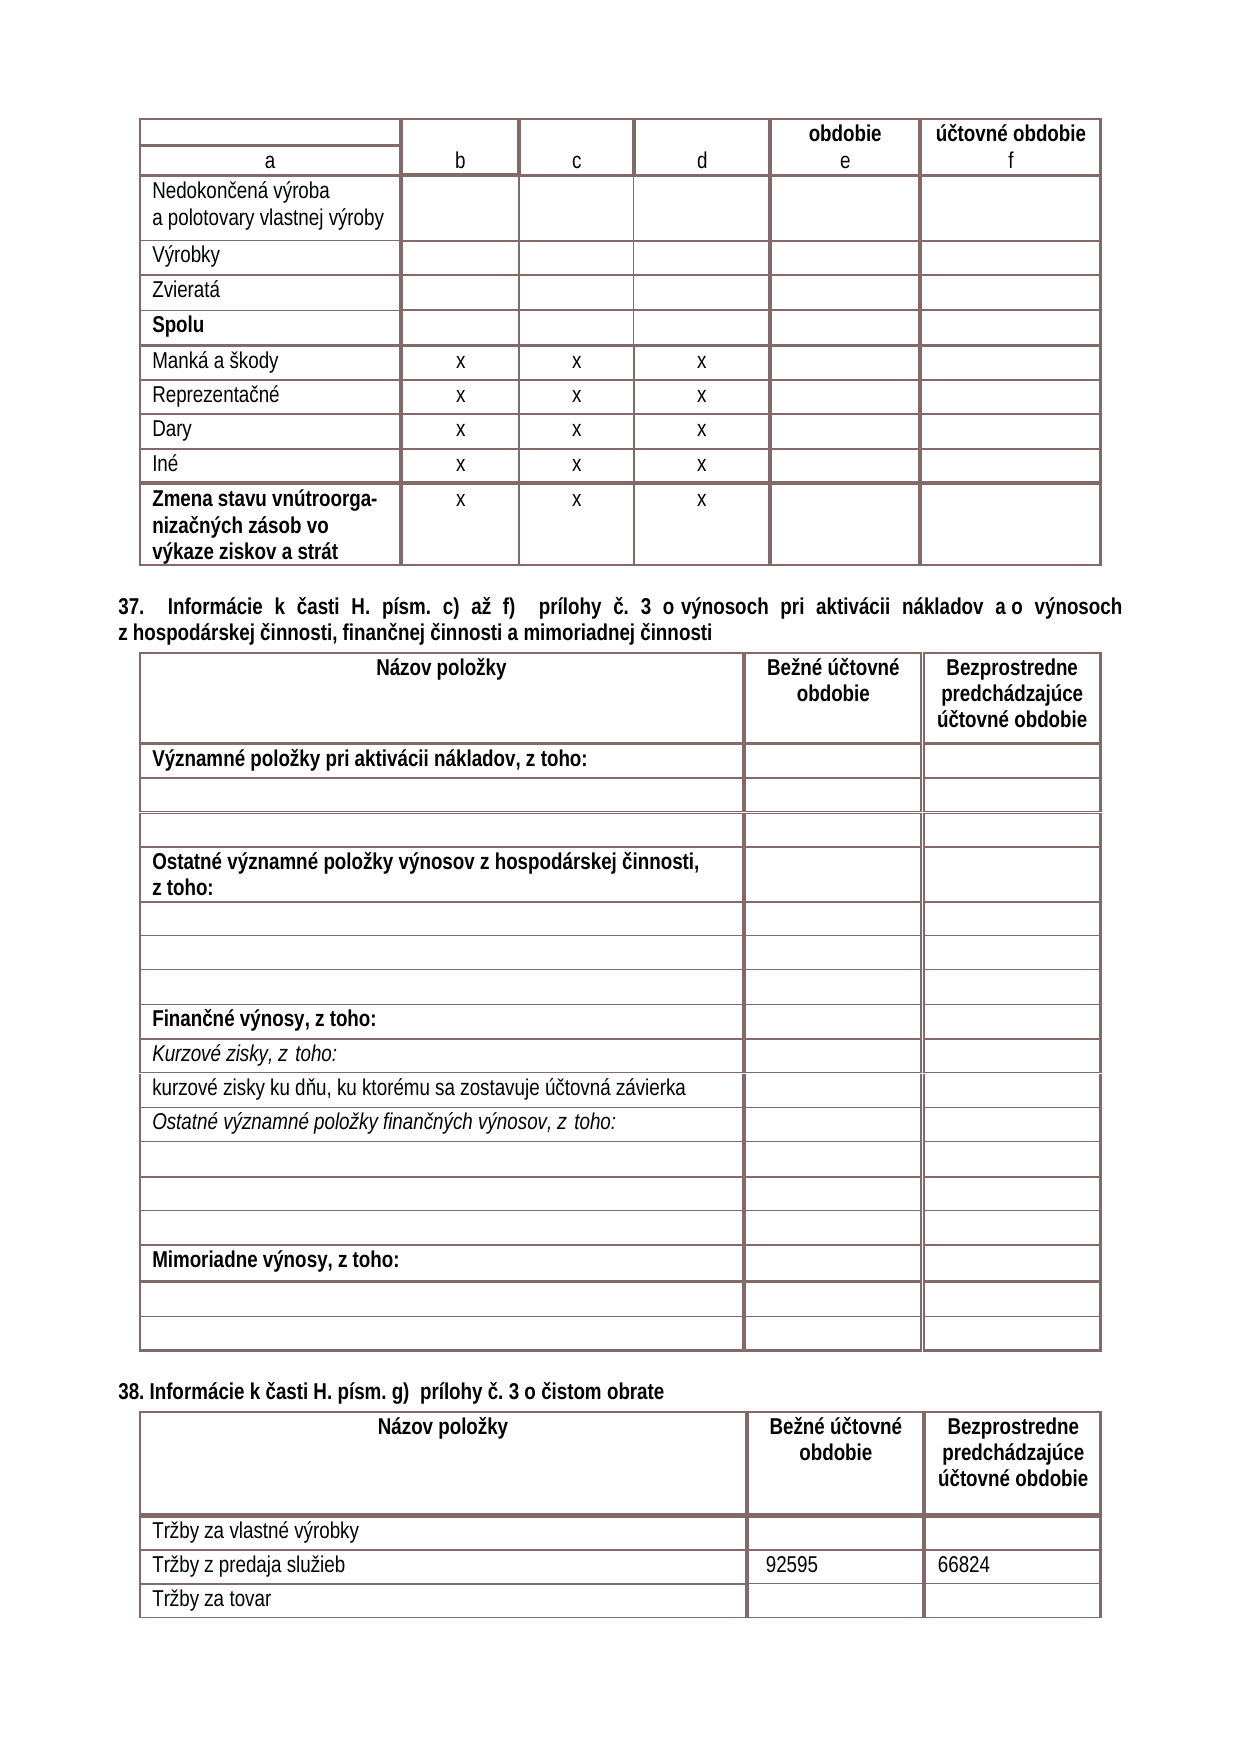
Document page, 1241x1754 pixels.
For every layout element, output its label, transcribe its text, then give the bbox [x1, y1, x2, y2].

table_cell [141, 1283, 742, 1316]
table_header Bezprostredne predchádzajúce účtovné obdobie [925, 654, 1099, 742]
table_cell Reprezentačné [141, 381, 399, 413]
table_cell x [635, 347, 768, 379]
table_cell [925, 779, 1099, 811]
table_cell x [520, 450, 633, 481]
table_cell Spolu [141, 311, 399, 344]
table_cell [520, 311, 633, 344]
table_cell [634, 177, 768, 240]
table_cell [925, 745, 1099, 777]
table_header Bezprostredne predchádzajúce účtovné obdobie [926, 1413, 1099, 1513]
table_header Názov položky [141, 1413, 745, 1513]
table_cell [746, 1074, 920, 1107]
table_cell [925, 1040, 1099, 1072]
table_cell Nedokončená výroba a polotovary vlastnej výroby [141, 177, 399, 240]
table_cell [746, 814, 920, 846]
table_cell [141, 1211, 742, 1244]
table_header Bežné účtovné obdobie [749, 1413, 922, 1513]
table_cell obdobie [772, 120, 918, 147]
table_cell [746, 903, 920, 935]
table_cell Ostatné významné položky výnosov z hospodárskej činnosti, z toho: [141, 848, 742, 901]
table_cell [634, 242, 768, 274]
table_cell [922, 276, 1099, 309]
table_cell 92595 [749, 1551, 922, 1583]
table_cell x [403, 347, 518, 379]
table_cell [925, 1246, 1099, 1280]
table_cell x [403, 415, 518, 448]
table_cell [922, 242, 1099, 274]
table_cell f [922, 147, 1099, 174]
table_cell [772, 381, 918, 413]
table_cell a [141, 147, 399, 174]
table_cell [521, 120, 632, 147]
table_cell x [520, 381, 633, 413]
table_cell účtovné obdobie [922, 120, 1099, 147]
table_cell Dary [141, 415, 399, 448]
table_cell [925, 1178, 1099, 1210]
table_cell x [403, 381, 518, 413]
table_cell Tržby z predaja služieb [141, 1551, 745, 1583]
table_cell x [635, 485, 768, 564]
table_cell [141, 936, 742, 969]
table_cell [636, 120, 768, 147]
table_cell Významné položky pri aktivácii nákladov, z toho: [141, 745, 742, 777]
text 38. Informácie k časti H. písm. g) prílohy č. 3 o čistom obrate [118, 1378, 1122, 1404]
table_cell Tržby za tovar [141, 1585, 745, 1617]
table_cell [925, 1005, 1099, 1038]
table_cell c [521, 147, 632, 174]
table_cell [922, 381, 1099, 413]
table_cell [746, 970, 920, 1004]
table_cell Finančné výnosy, z toho: [141, 1005, 742, 1038]
table_cell [749, 1518, 922, 1549]
table_cell [925, 1317, 1099, 1349]
table_cell x [403, 485, 518, 564]
table_header Názov položky [141, 654, 742, 742]
table_cell d [636, 147, 768, 174]
table_cell Ostatné významné položky finančných výnosov, z toho: [141, 1108, 742, 1141]
table_cell [772, 347, 918, 379]
table_cell [141, 1317, 742, 1349]
table_cell [141, 903, 742, 935]
table_cell Zmena stavu vnútroorga-nizačných zásob vo výkaze ziskov a strát [141, 485, 399, 564]
table_cell [926, 1584, 1099, 1617]
table_cell x [403, 450, 518, 481]
table_cell kurzové zisky ku dňu, ku ktorému sa zostavuje účtovná závierka [141, 1074, 742, 1107]
table_cell [925, 1074, 1099, 1107]
table_cell [403, 120, 517, 147]
table_cell [746, 745, 920, 777]
table_cell [746, 1246, 920, 1280]
table_cell [746, 779, 920, 811]
table_cell e [772, 147, 918, 174]
table_cell x [635, 450, 768, 481]
table_cell [925, 903, 1099, 935]
table_cell [141, 970, 742, 1004]
table_cell Iné [141, 450, 399, 481]
table_cell [520, 242, 633, 274]
table_cell [746, 1005, 920, 1038]
table_cell [922, 177, 1099, 240]
table_cell [772, 415, 918, 448]
table_cell [922, 311, 1099, 344]
table_cell 66824 [926, 1551, 1099, 1583]
table_cell [925, 1142, 1099, 1176]
table_cell [141, 814, 742, 846]
table_cell [925, 1108, 1099, 1141]
table_cell [749, 1584, 922, 1617]
table_cell [925, 814, 1099, 846]
table_cell [520, 276, 633, 309]
table_header [141, 120, 399, 144]
table_cell [141, 1142, 742, 1176]
table_cell [141, 779, 742, 811]
table_cell [772, 450, 918, 481]
table_cell Výrobky [141, 241, 399, 274]
table_cell [746, 1178, 920, 1210]
table_cell [520, 177, 633, 240]
table_cell [634, 276, 768, 309]
table_cell Zvieratá [141, 276, 399, 310]
table_cell Manká a škody [141, 347, 399, 379]
table_cell [634, 311, 768, 344]
table_cell [922, 450, 1099, 481]
table_cell [926, 1518, 1099, 1549]
table_cell [925, 1211, 1099, 1244]
table_cell [925, 970, 1099, 1004]
table_cell [746, 1040, 920, 1072]
table_cell Kurzové zisky, z toho: [141, 1040, 742, 1072]
table_cell [925, 1283, 1099, 1316]
table_cell x [520, 415, 633, 448]
table_cell [746, 1142, 920, 1176]
table_cell [746, 848, 920, 901]
table_cell [925, 936, 1099, 969]
table_cell x [635, 381, 768, 413]
table_cell x [520, 485, 633, 564]
table_cell [772, 242, 918, 274]
table_cell Tržby za vlastné výrobky [141, 1518, 745, 1549]
table_cell x [635, 415, 768, 448]
table_cell [922, 347, 1099, 379]
table_cell [403, 242, 518, 274]
table_cell [922, 485, 1099, 564]
table_cell [772, 311, 918, 344]
table_cell [772, 177, 918, 240]
table_cell b [403, 147, 517, 173]
table_cell [403, 177, 518, 240]
text 37. Informácie k časti H. písm. c) až f) prílohy č. 3 o výnosoch pri aktivácii nákladov a o výnosoch z hospodárskej činnosti, finančnej činnosti a mimoriadnej činnosti [118, 593, 1122, 645]
table_cell [746, 1211, 920, 1244]
table_cell [141, 1178, 742, 1210]
table_cell [403, 276, 518, 309]
table_cell [746, 1108, 920, 1141]
table_cell [403, 311, 518, 344]
table_cell [772, 485, 918, 564]
table_cell [746, 936, 920, 969]
table_cell [746, 1283, 920, 1316]
table_cell [772, 276, 918, 309]
table_cell [746, 1317, 920, 1349]
table_cell [925, 848, 1099, 901]
table_cell [922, 415, 1099, 448]
table_header Bežné účtovné obdobie [746, 654, 920, 742]
table_cell Mimoriadne výnosy, z toho: [141, 1246, 742, 1280]
table_cell x [520, 347, 633, 379]
